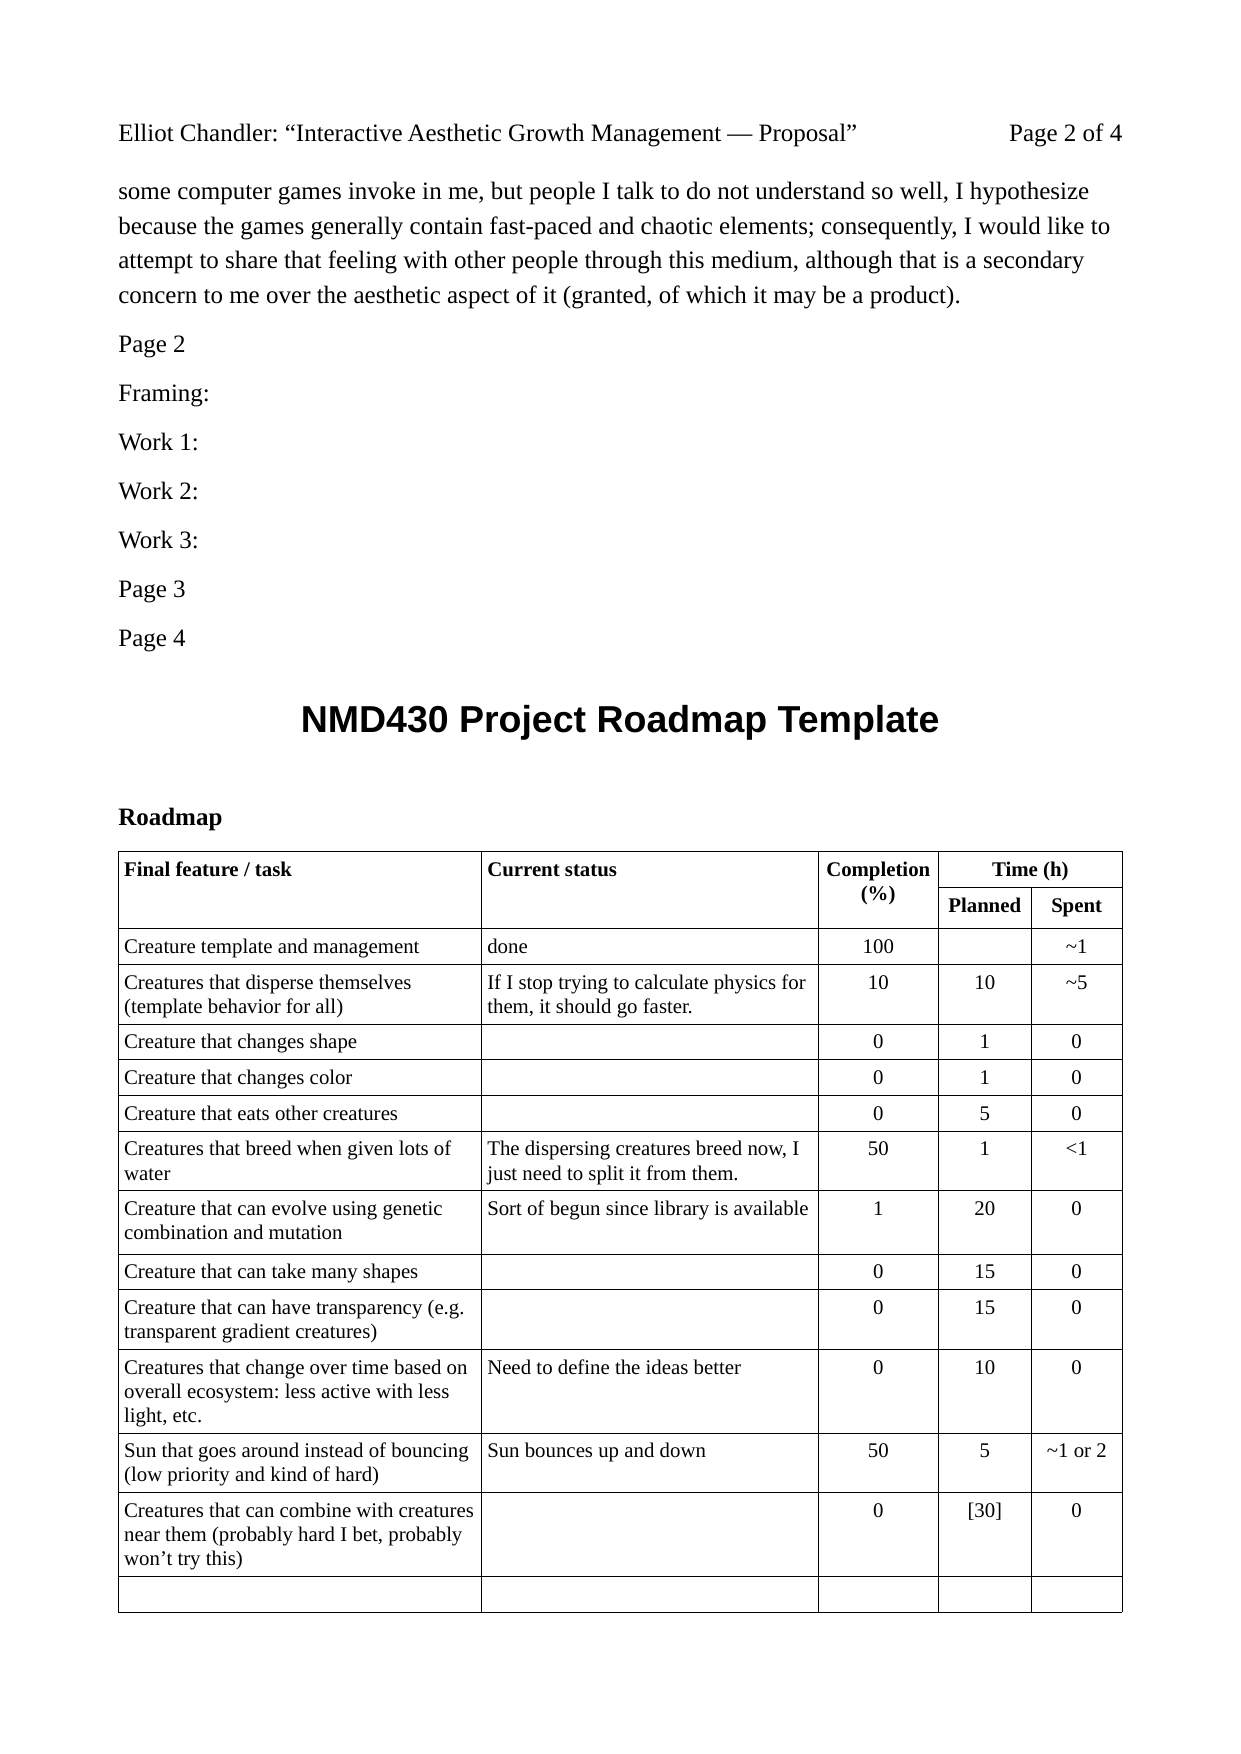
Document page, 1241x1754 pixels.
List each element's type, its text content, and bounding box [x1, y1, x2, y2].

table_cell [482, 1025, 818, 1059]
table_cell 10 [819, 965, 938, 1024]
table_cell 0 [819, 1096, 938, 1131]
table_cell [819, 1577, 938, 1612]
table_cell 0 [1032, 1025, 1122, 1059]
table_cell 50 [819, 1132, 938, 1190]
table_cell 15 [939, 1290, 1031, 1349]
table_header Current status [482, 852, 818, 928]
text Page 2 [118, 329, 1122, 358]
table_cell ~1 or 2 [1032, 1434, 1122, 1492]
text some computer games invoke in me, but people I talk to do not understand so well, I hypothesize because the games generally contain fast-paced and chaotic elements; consequently, I would like to attempt to share that feeling with other people through this medium, although that is a secondary concern to me over the aesthetic aspect of it (granted, of which it may be a product). [118, 176, 1122, 308]
text Work 3: [118, 525, 1122, 554]
table_cell Creatures that can combine with creatures near them (probably hard I bet, probably won’t try this) [119, 1493, 481, 1576]
table_cell 0 [819, 1060, 938, 1095]
table_header Completion (%) [819, 852, 938, 928]
table_cell [482, 1577, 818, 1612]
table_cell 0 [1032, 1290, 1122, 1349]
table_cell ~1 [1032, 929, 1122, 964]
text Roadmap [118, 802, 1122, 831]
text Work 2: [118, 476, 1122, 505]
table_cell Creature that can have transparency (e.g. transparent gradient creatures) [119, 1290, 481, 1349]
title NMD430 Project Roadmap Template [118, 697, 1122, 740]
table_cell [1032, 1577, 1122, 1612]
table_cell Creature that eats other creatures [119, 1096, 481, 1131]
table_cell Creature that can take many shapes [119, 1255, 481, 1289]
table_cell 1 [939, 1060, 1031, 1095]
table_cell 0 [1032, 1493, 1122, 1576]
table_cell Creatures that breed when given lots of water [119, 1132, 481, 1190]
table_cell Creature that changes color [119, 1060, 481, 1095]
table_cell Creatures that change over time based on overall ecosystem: less active with less light, etc. [119, 1350, 481, 1432]
table_cell [482, 1290, 818, 1349]
table_cell 0 [819, 1493, 938, 1576]
table_cell 50 [819, 1434, 938, 1492]
table_cell 0 [1032, 1191, 1122, 1253]
table_cell [119, 1577, 481, 1612]
table_cell 0 [819, 1025, 938, 1059]
table_cell [482, 1493, 818, 1576]
table_cell Sort of begun since library is available [482, 1191, 818, 1253]
table_cell done [482, 929, 818, 964]
table_cell 0 [819, 1290, 938, 1349]
table_cell Planned [939, 888, 1031, 928]
table_cell [482, 1060, 818, 1095]
table_cell Sun that goes around instead of bouncing (low priority and kind of hard) [119, 1434, 481, 1492]
table_cell Sun bounces up and down [482, 1434, 818, 1492]
table_cell 20 [939, 1191, 1031, 1253]
text Framing: [118, 378, 1122, 407]
table_cell Need to define the ideas better [482, 1350, 818, 1432]
table_cell 0 [819, 1350, 938, 1432]
table_cell [939, 929, 1031, 964]
table_cell <1 [1032, 1132, 1122, 1190]
table_cell Spent [1032, 888, 1122, 928]
table_cell 15 [939, 1255, 1031, 1289]
table_cell 5 [939, 1096, 1031, 1131]
table_cell 0 [1032, 1350, 1122, 1432]
table_cell ~5 [1032, 965, 1122, 1024]
table_cell 10 [939, 965, 1031, 1024]
table_header Time (h) [939, 852, 1122, 887]
table_cell 10 [939, 1350, 1031, 1432]
table_cell If I stop trying to calculate physics for them, it should go faster. [482, 965, 818, 1024]
table_header Final feature / task [119, 852, 481, 928]
table_cell 5 [939, 1434, 1031, 1492]
table_cell 0 [1032, 1096, 1122, 1131]
table_cell The dispersing creatures breed now, I just need to split it from them. [482, 1132, 818, 1190]
table_cell Creature that can evolve using genetic combination and mutation [119, 1191, 481, 1253]
text Page 3 [118, 574, 1122, 603]
text Work 1: [118, 427, 1122, 456]
table_cell 0 [1032, 1255, 1122, 1289]
table_cell [939, 1577, 1031, 1612]
table_cell 1 [819, 1191, 938, 1253]
table_cell 100 [819, 929, 938, 964]
table_cell 0 [1032, 1060, 1122, 1095]
table_cell [482, 1096, 818, 1131]
table_cell [30] [939, 1493, 1031, 1576]
table_cell Creature that changes shape [119, 1025, 481, 1059]
table_cell 1 [939, 1025, 1031, 1059]
table_cell Creature template and management [119, 929, 481, 964]
table_cell [482, 1255, 818, 1289]
text Page 4 [118, 623, 1122, 652]
table_cell 1 [939, 1132, 1031, 1190]
table_cell Creatures that disperse themselves (template behavior for all) [119, 965, 481, 1024]
table_cell 0 [819, 1255, 938, 1289]
